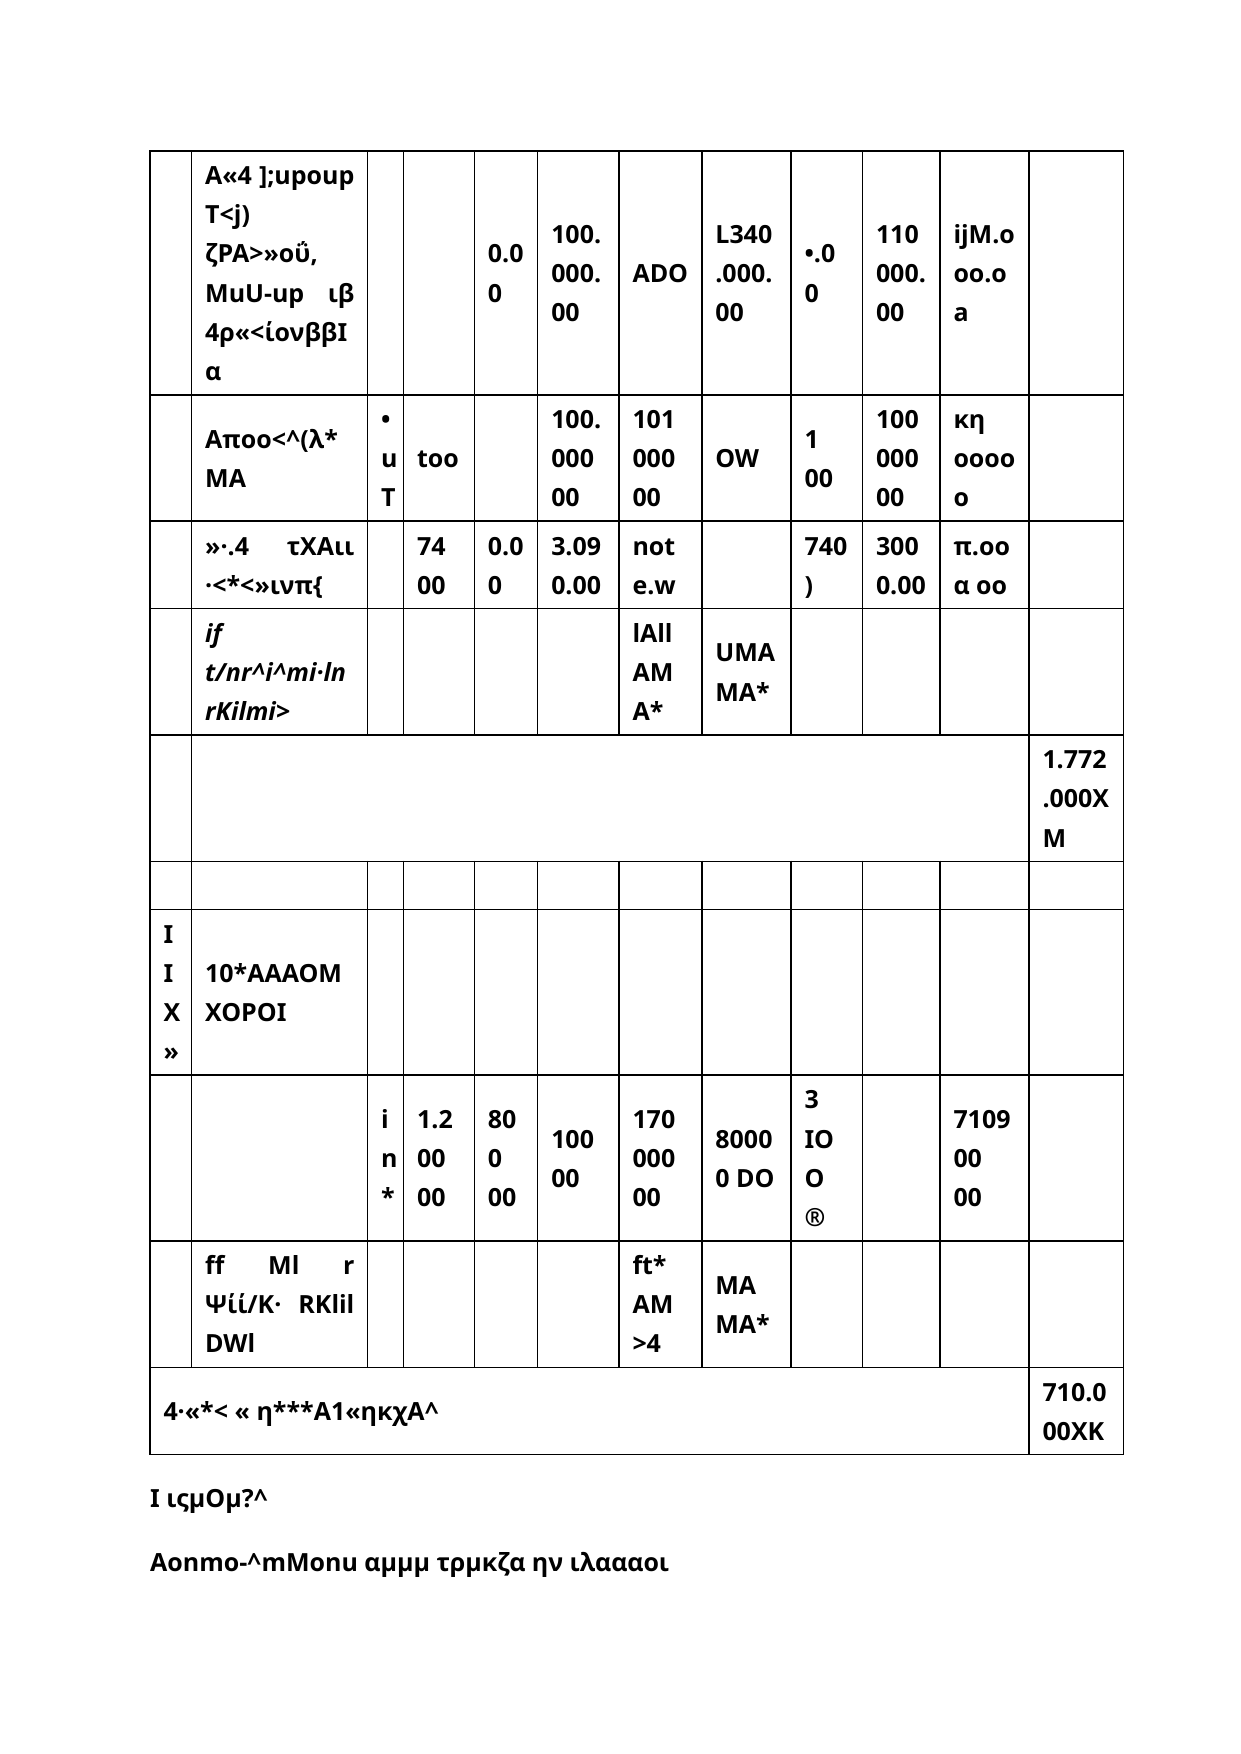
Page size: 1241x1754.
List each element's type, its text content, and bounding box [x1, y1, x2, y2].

table_cell [792, 1242, 862, 1366]
table_cell [1030, 1242, 1123, 1366]
table_cell [151, 862, 191, 909]
table_cell [475, 910, 537, 1074]
table_cell 1.772.000ΧΜ [1030, 736, 1123, 861]
table_cell [404, 910, 474, 1074]
table_cell [538, 1242, 618, 1366]
table_cell note.w [620, 522, 701, 608]
table_cell 1 00 [792, 396, 862, 520]
table_cell [151, 522, 191, 608]
table_cell [404, 609, 474, 734]
table_cell UMAMA* [703, 609, 790, 734]
table_cell [1030, 862, 1123, 909]
table_cell 74 00 [404, 522, 474, 608]
table_cell [1030, 152, 1123, 394]
text I ιςμΟμ?^ [150, 1480, 1090, 1514]
table_cell [941, 862, 1028, 909]
table_cell 0.00 [475, 522, 537, 608]
table_cell 100 00 [538, 1076, 618, 1240]
table_cell [404, 862, 474, 909]
table_cell [941, 1242, 1028, 1366]
table_cell [368, 522, 403, 608]
table_cell [192, 1076, 367, 1240]
table_cell OW [703, 396, 790, 520]
table_cell [151, 152, 191, 394]
table_cell [1030, 1076, 1123, 1240]
table_cell [1030, 609, 1123, 734]
table_cell [792, 910, 862, 1074]
table_cell [941, 609, 1028, 734]
table_cell ijM.ooo.oa [941, 152, 1028, 394]
table_cell [475, 609, 537, 734]
table_cell 710.000ΧΚ [1030, 1368, 1123, 1454]
table_cell [1030, 396, 1123, 520]
table_cell [941, 910, 1028, 1074]
table_cell 3.090.00 [538, 522, 618, 608]
table_cell [1030, 522, 1123, 608]
table_cell [368, 862, 403, 909]
table_cell in* [368, 1076, 403, 1240]
table_cell •.00 [792, 152, 862, 394]
table_cell ff Ml r Ψίί/Κ· RKlil DWl [192, 1242, 367, 1366]
table_cell 80000 DO [703, 1076, 790, 1240]
table_cell 3000.00 [863, 522, 939, 608]
table_cell •uT [368, 396, 403, 520]
table_cell ΙΙΧ» [151, 910, 191, 1074]
table_cell [151, 396, 191, 520]
table_cell [475, 1242, 537, 1366]
table_cell »·.4 τΧΑιι ·<*<»ινπ{ [192, 522, 367, 608]
table_cell 10*AAAOM ΧΟΡΟΙ [192, 910, 367, 1074]
table_cell lAllAMA* [620, 609, 701, 734]
table_cell 100.000 00 [538, 396, 618, 520]
table_cell [368, 910, 403, 1074]
table_cell [538, 609, 618, 734]
table_cell κη οοοοο [941, 396, 1028, 520]
table_cell [538, 862, 618, 909]
table_cell [863, 1242, 939, 1366]
table_cell 10100000 [620, 396, 701, 520]
table_cell [192, 862, 367, 909]
table_cell 110000.00 [863, 152, 939, 394]
table_cell MAMA* [703, 1242, 790, 1366]
table_cell [863, 1076, 939, 1240]
table_cell [792, 862, 862, 909]
table_cell [863, 862, 939, 909]
table_cell [1030, 910, 1123, 1074]
table_cell too [404, 396, 474, 520]
table_cell [151, 736, 191, 861]
table_cell 100.000.00 [538, 152, 618, 394]
table_cell [151, 609, 191, 734]
table_cell [404, 152, 474, 394]
table_cell 710900 00 [941, 1076, 1028, 1240]
table_cell 170 000 00 [620, 1076, 701, 1240]
table_cell [863, 910, 939, 1074]
table_cell 0.00 [475, 152, 537, 394]
table_cell [368, 609, 403, 734]
table_cell 100 000 00 [863, 396, 939, 520]
table_cell [192, 736, 1028, 861]
table_cell π.οοα οο [941, 522, 1028, 608]
table_cell [368, 152, 403, 394]
table_cell [368, 1242, 403, 1366]
text Aonmo-^mMonu αμμμ τρμκζα ην ιλαααοι [150, 1544, 1090, 1578]
table_cell [620, 910, 701, 1074]
table_cell Α«4 ];upoupT<j) ζΡΑ>»οΰ, MuU-up ιβ 4ρ«<ίονββΙα [192, 152, 367, 394]
table_cell [475, 862, 537, 909]
table_cell Αποο<^(λ*ΜΑ [192, 396, 367, 520]
table_cell 1.200 00 [404, 1076, 474, 1240]
table_cell 800 00 [475, 1076, 537, 1240]
table_cell ADO [620, 152, 701, 394]
table_cell 3 ΙΟΟ ® [792, 1076, 862, 1240]
table_cell L340.000.00 [703, 152, 790, 394]
table_cell 4·«*< « η***Α1«ηκχΑ^ [151, 1368, 1028, 1454]
table_cell [151, 1242, 191, 1366]
table_cell [703, 862, 790, 909]
table_cell [792, 609, 862, 734]
table_cell 740) [792, 522, 862, 608]
table_cell ft* AM >4 [620, 1242, 701, 1366]
table_cell if t/nr^i^mi·lnrKilmi> [192, 609, 367, 734]
table_cell [863, 609, 939, 734]
table_cell [703, 522, 790, 608]
table_cell [538, 910, 618, 1074]
table_cell [475, 396, 537, 520]
table_cell [151, 1076, 191, 1240]
table_cell [404, 1242, 474, 1366]
table_cell [703, 910, 790, 1074]
table_cell [620, 862, 701, 909]
